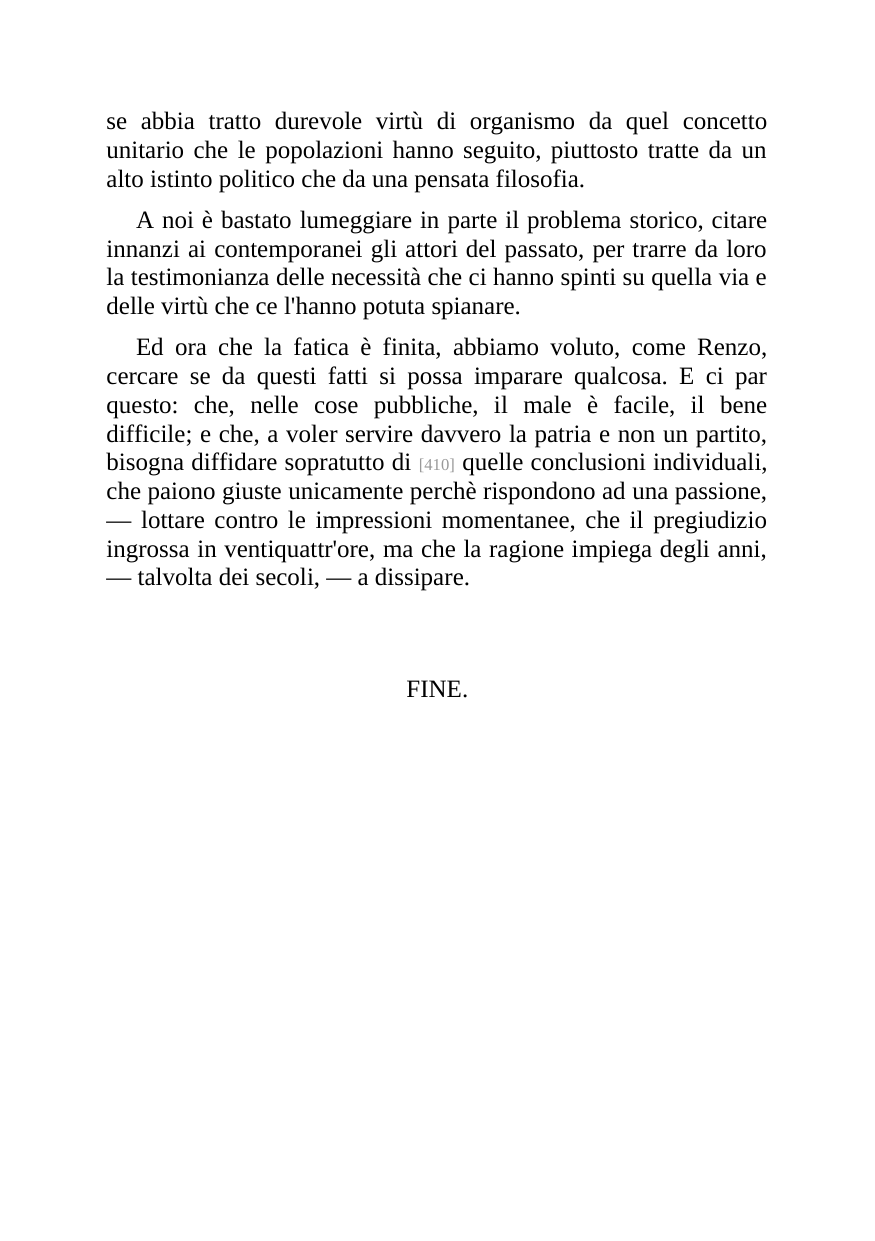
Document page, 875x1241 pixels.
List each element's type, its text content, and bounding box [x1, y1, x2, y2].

text Ed ora che la fatica è finita, abbiamo voluto, come Renzo, cercare se da questi fatti si possa imparare qualcosa. E ci par questo: che, nelle cose pubbliche, il male è facile, il bene difficile; e che, a voler servire davvero la patria e non un partito, bisogna diffidare sopratutto di [410] quelle conclusioni individuali, che paiono giuste unicamente perchè rispondono ad una passione, — lottare contro le impressioni momentanee, che il pregiudizio ingrossa in ventiquattr'ore, ma che la ragione impiega degli anni, — talvolta dei secoli, — a dissipare. [106, 332, 768, 591]
text se abbia tratto durevole virtù di organismo da quel concetto unitario che le popolazioni hanno seguito, piuttosto tratte da un alto istinto politico che da una pensata filosofia. [106, 106, 768, 192]
text A noi è bastato lumeggiare in parte il problema storico, citare innanzi ai contemporanei gli attori del passato, per trarre da loro la testimonianza delle necessità che ci hanno spinti su quella via e delle virtù che ce l'hanno potuta spianare. [106, 205, 768, 320]
text FINE. [106, 674, 768, 702]
